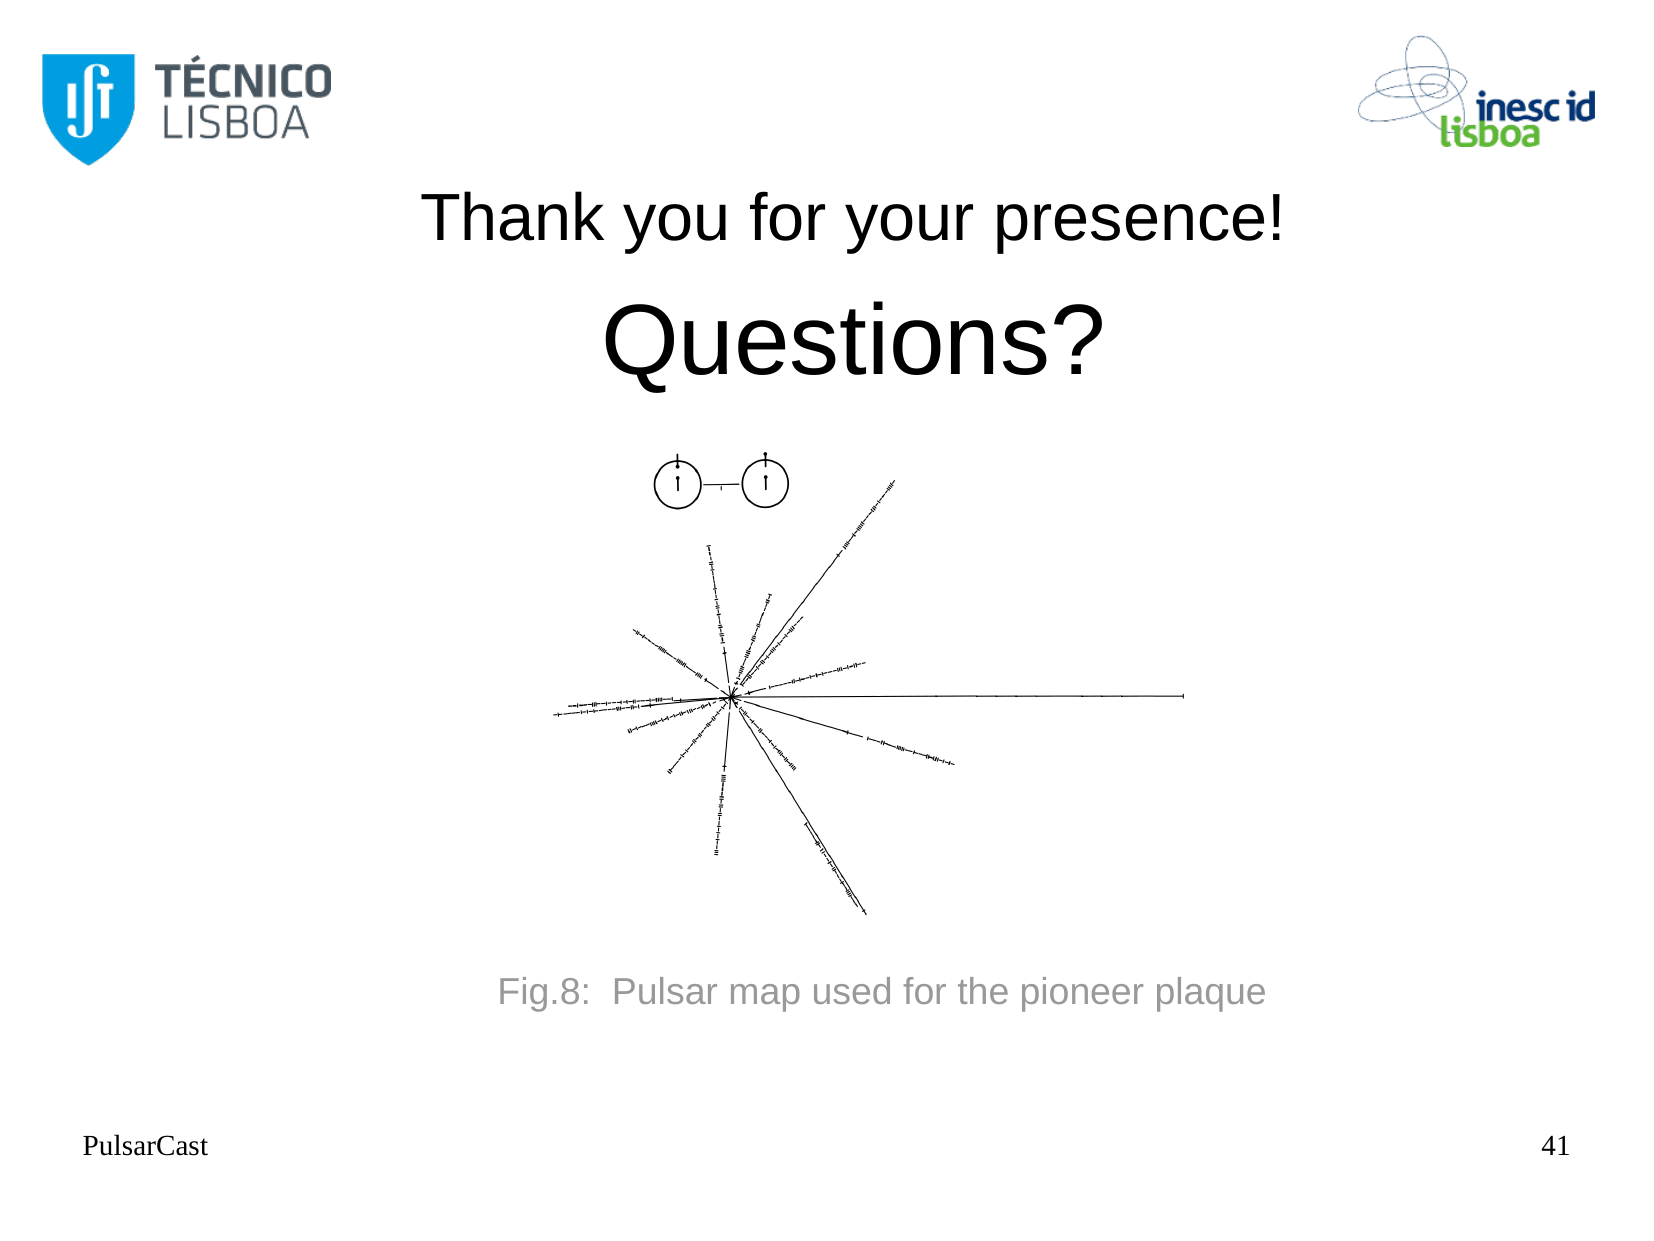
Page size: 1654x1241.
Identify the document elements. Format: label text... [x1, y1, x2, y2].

list Thank you for your presence! Questions? [74, 179, 1563, 840]
picture [1358, 35, 1595, 147]
picture [550, 431, 1215, 954]
picture [68, 83, 76, 118]
picture [42, 54, 331, 166]
picture [97, 83, 113, 118]
picture [68, 64, 108, 138]
